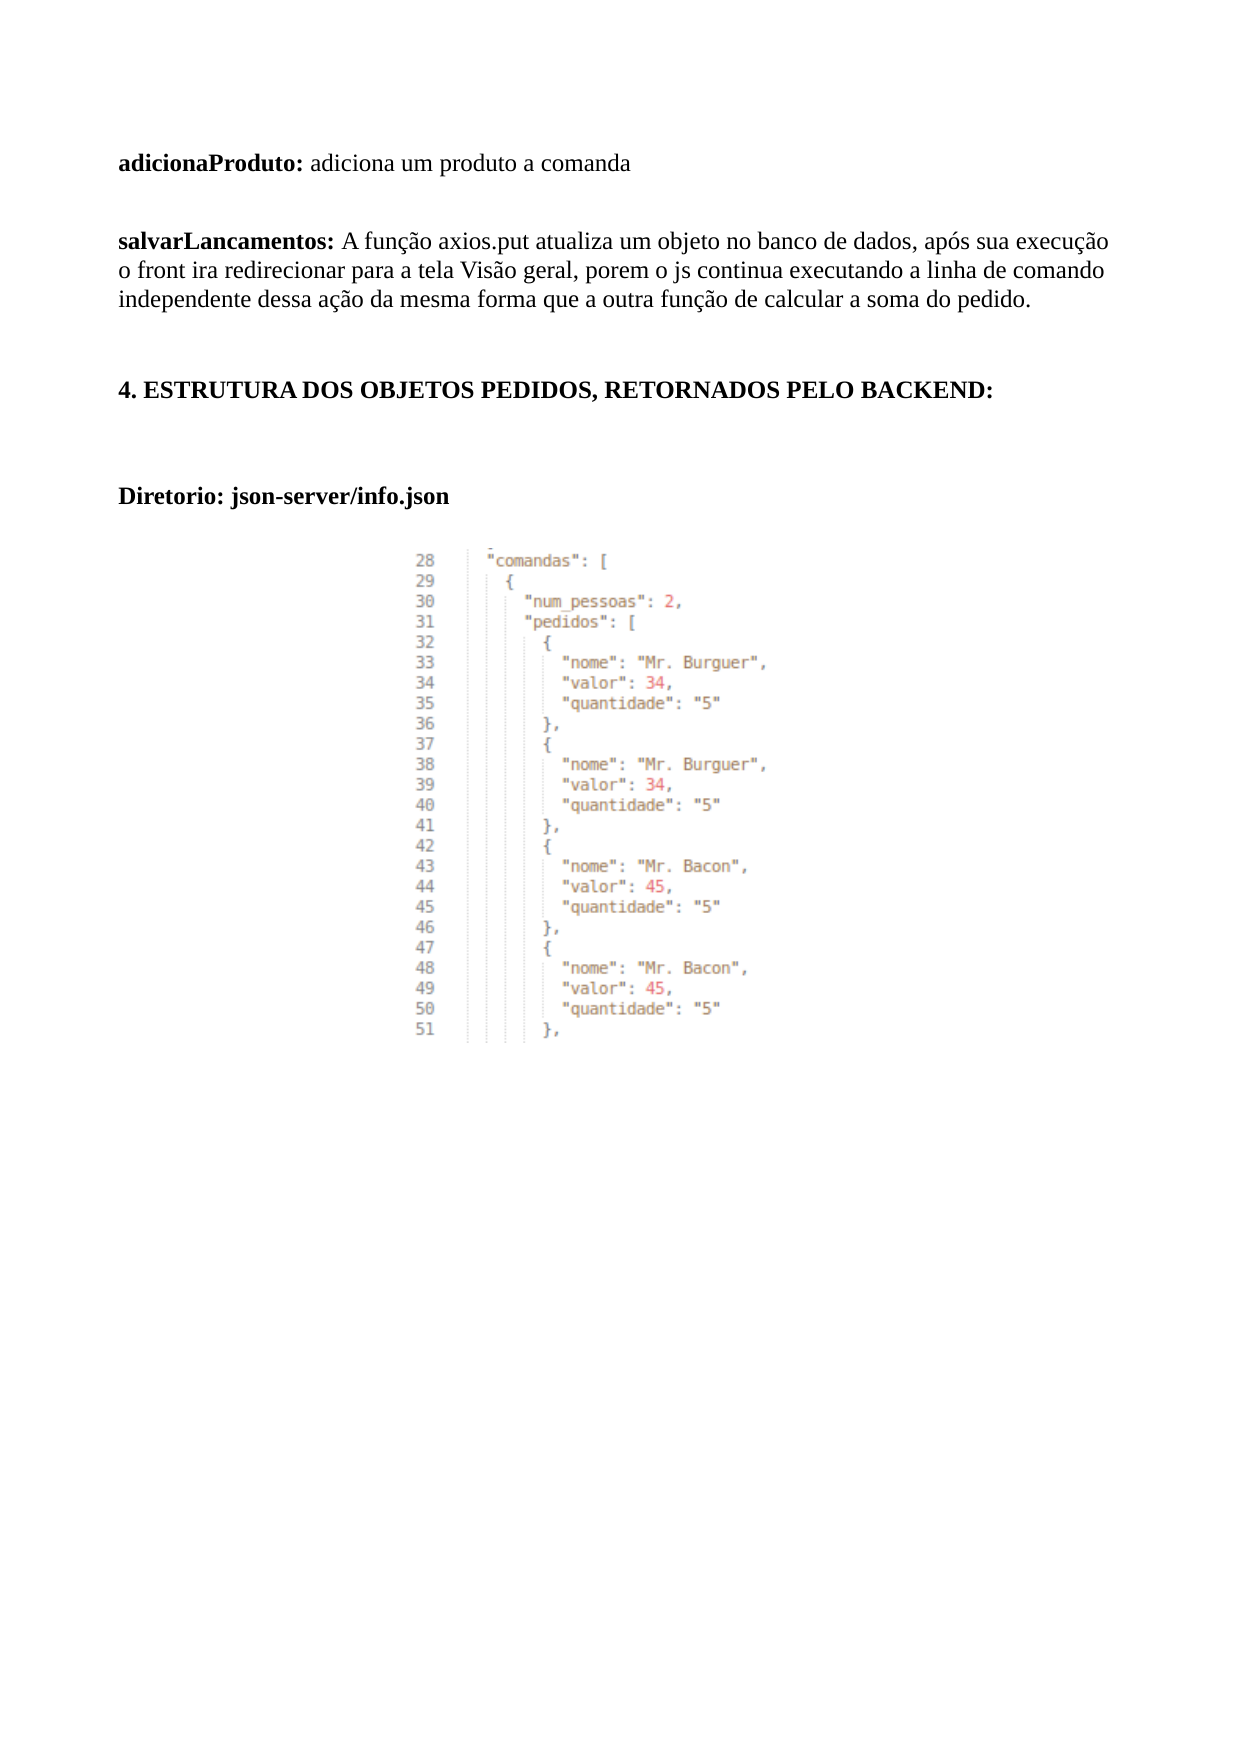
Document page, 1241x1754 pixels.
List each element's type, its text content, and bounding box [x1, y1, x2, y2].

subtitle salvarLancamentos: A função axios.put atualiza um objeto no banco de dados, após sua execução o front ira redirecionar para a tela Visão geral, porem o js continua executando a linha de comando independente dessa ação da mesma forma que a outra função de calcular a soma do pedido. [118, 226, 1122, 313]
subtitle adicionaProduto: adiciona um produto a comanda [118, 148, 1122, 176]
subtitle Diretorio: json-server/info.json [118, 481, 1122, 509]
subtitle 4. ESTRUTURA DOS OBJETOS PEDIDOS, RETORNADOS PELO BACKEND: [118, 375, 1122, 404]
picture [414, 548, 826, 1043]
